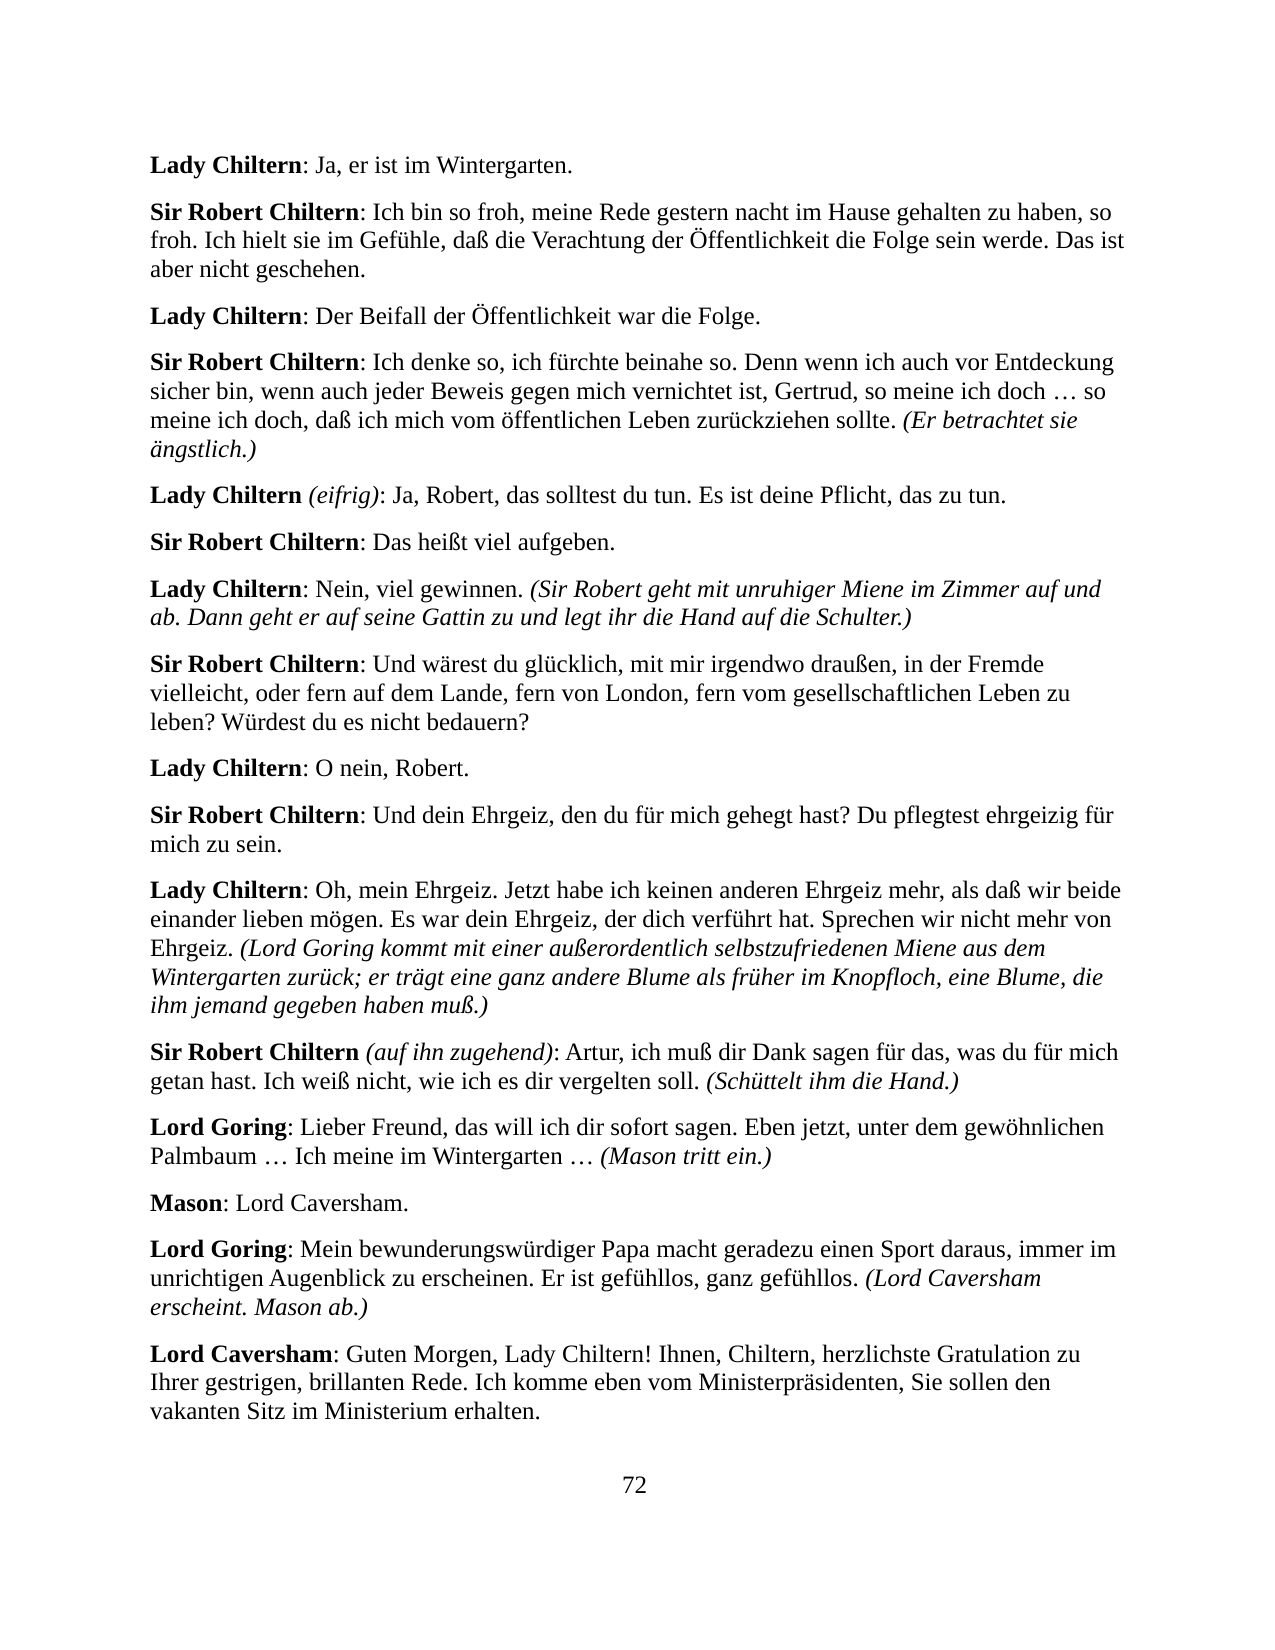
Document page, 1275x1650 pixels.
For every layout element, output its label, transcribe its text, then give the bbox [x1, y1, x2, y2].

text Lady Chiltern: Der Beifall der Öffentlichkeit war die Folge. [150, 301, 1125, 329]
text Lord Goring: Lieber Freund, das will ich dir sofort sagen. Eben jetzt, unter dem gewöhnlichen Palmbaum … Ich meine im Wintergarten … (Mason tritt ein.) [150, 1112, 1125, 1170]
text Sir Robert Chiltern (auf ihn zugehend): Artur, ich muß dir Dank sagen für das, was du für mich getan hast. Ich weiß nicht, wie ich es dir vergelten soll. (Schüttelt ihm die Hand.) [150, 1037, 1125, 1094]
text Lord Goring: Mein bewunderungswürdiger Papa macht geradezu einen Sport daraus, immer im unrichtigen Augenblick zu erscheinen. Er ist gefühllos, ganz gefühllos. (Lord Caversham erscheint. Mason ab.) [150, 1234, 1125, 1321]
text Lady Chiltern: Ja, er ist im Wintergarten. [150, 150, 1125, 179]
text Sir Robert Chiltern: Und wärest du glücklich, mit mir irgendwo draußen, in der Fremde vielleicht, oder fern auf dem Lande, fern von London, fern vom gesellschaftlichen Leben zu leben? Würdest du es nicht bedauern? [150, 649, 1125, 735]
text Lady Chiltern: O nein, Robert. [150, 753, 1125, 782]
text Sir Robert Chiltern: Ich bin so froh, meine Rede gestern nacht im Hause gehalten zu haben, so froh. Ich hielt sie im Gefühle, daß die Verachtung der Öffentlichkeit die Folge sein werde. Das ist aber nicht geschehen. [150, 197, 1125, 283]
text Sir Robert Chiltern: Das heißt viel aufgeben. [150, 527, 1125, 556]
text Sir Robert Chiltern: Und dein Ehrgeiz, den du für mich gehegt hast? Du pflegtest ehrgeizig für mich zu sein. [150, 800, 1125, 857]
text Mason: Lord Caversham. [150, 1188, 1125, 1217]
text Lord Caversham: Guten Morgen, Lady Chiltern! Ihnen, Chiltern, herzlichste Gratulation zu Ihrer gestrigen, brillanten Rede. Ich komme eben vom Ministerpräsidenten, Sie sollen den vakanten Sitz im Ministerium erhalten. [150, 1339, 1125, 1425]
text Lady Chiltern: Nein, viel gewinnen. (Sir Robert geht mit unruhiger Miene im Zimmer auf und ab. Dann geht er auf seine Gattin zu und legt ihr die Hand auf die Schulter.) [150, 574, 1125, 631]
text Sir Robert Chiltern: Ich denke so, ich fürchte beinahe so. Denn wenn ich auch vor Entdeckung sicher bin, wenn auch jeder Beweis gegen mich vernichtet ist, Gertrud, so meine ich doch … so meine ich doch, daß ich mich vom öffentlichen Leben zurückziehen sollte. (Er betrachtet sie ängstlich.) [150, 347, 1125, 462]
text Lady Chiltern: Oh, mein Ehrgeiz. Jetzt habe ich keinen anderen Ehrgeiz mehr, als daß wir beide einander lieben mögen. Es war dein Ehrgeiz, der dich verführt hat. Sprechen wir nicht mehr von Ehrgeiz. (Lord Goring kommt mit einer außerordentlich selbstzufriedenen Miene aus dem Wintergarten zurück; er trägt eine ganz andere Blume als früher im Knopfloch, eine Blume, die ihm jemand gegeben haben muß.) [150, 875, 1125, 1019]
text Lady Chiltern (eifrig): Ja, Robert, das solltest du tun. Es ist deine Pflicht, das zu tun. [150, 480, 1125, 509]
